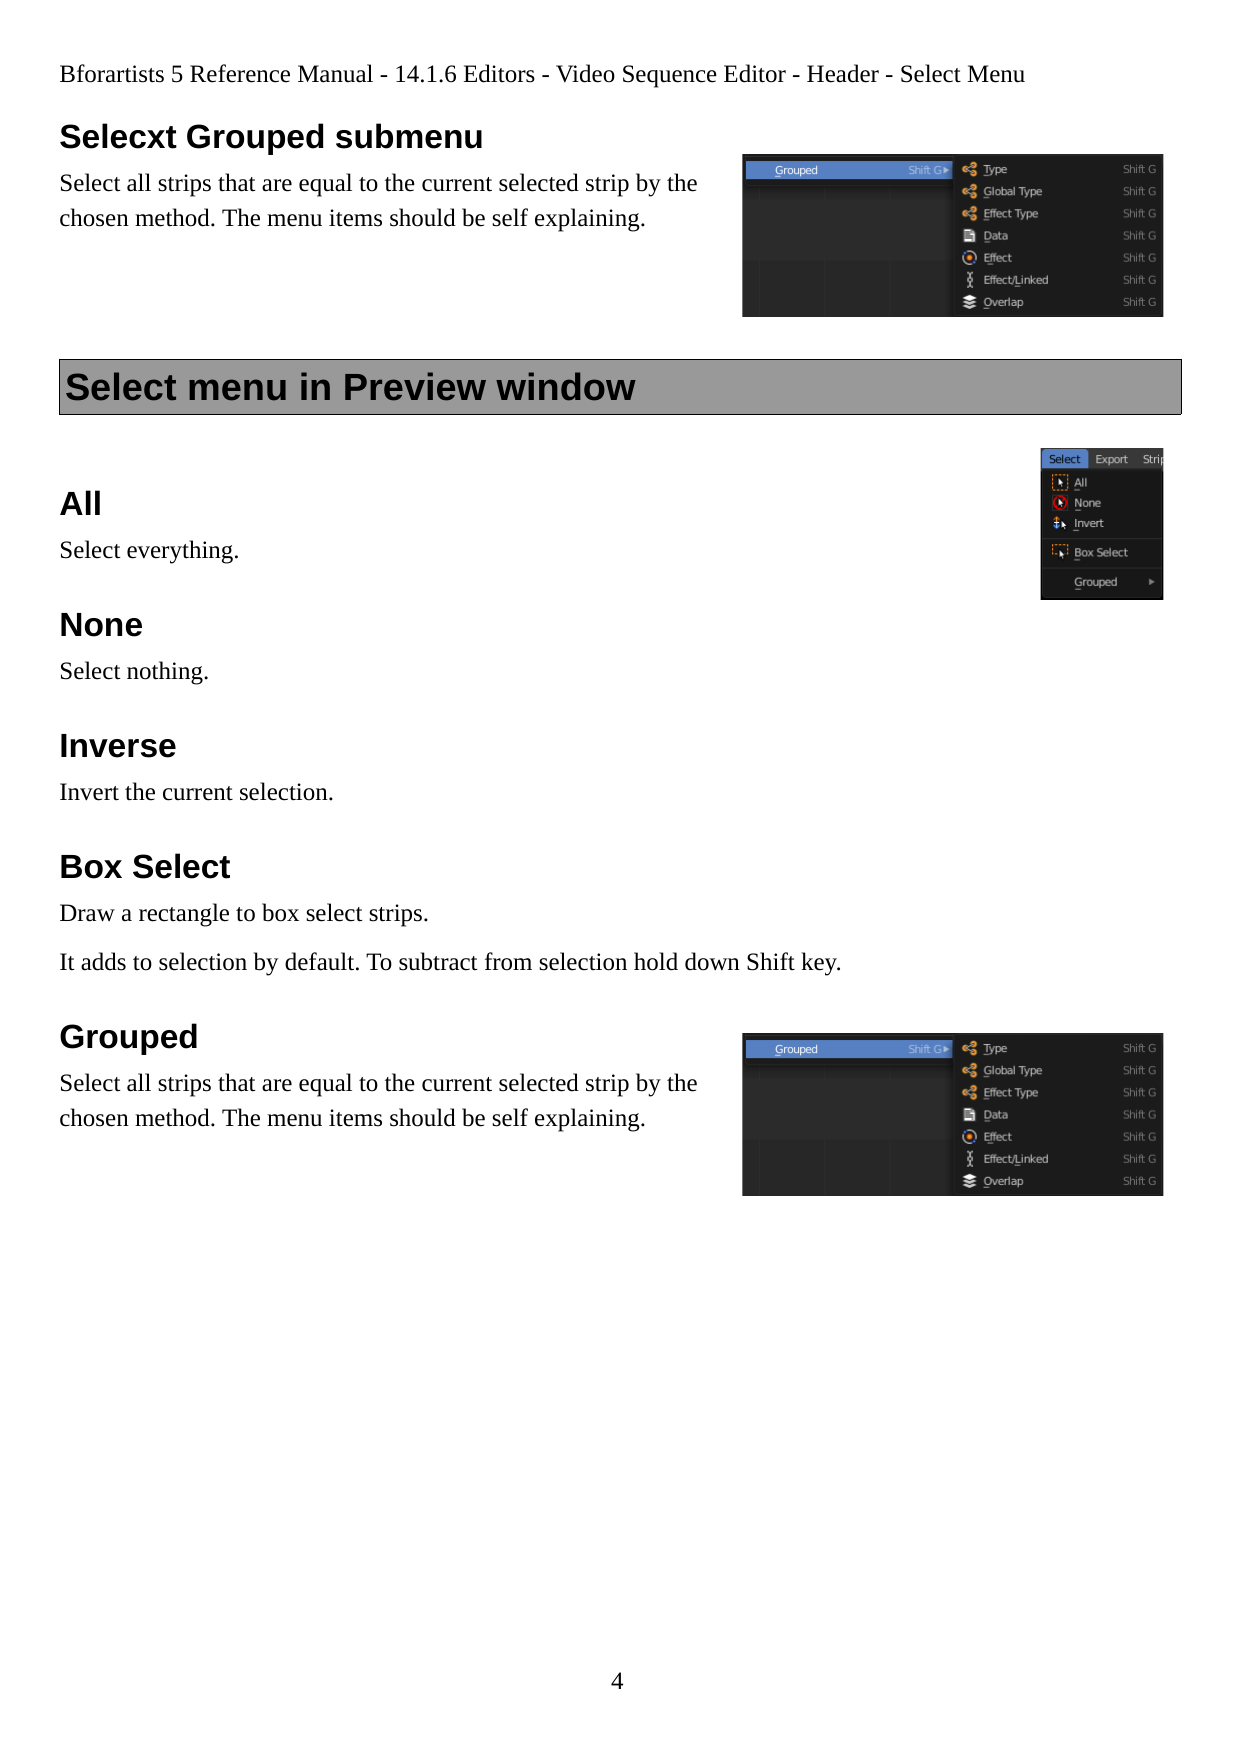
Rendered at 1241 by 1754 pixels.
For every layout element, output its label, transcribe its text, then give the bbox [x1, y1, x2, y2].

text Select everything. [59, 535, 1040, 564]
table_header Select menu in Preview window [60, 360, 1181, 414]
subtitle Grouped [59, 1017, 1181, 1056]
picture [742, 1033, 1164, 1196]
text Draw a rectangle to box select strips. [59, 898, 1181, 927]
picture [742, 154, 1164, 317]
subtitle None [59, 605, 1181, 643]
text Select nothing. [59, 656, 1181, 685]
subtitle Inverse [59, 726, 1181, 764]
picture [1040, 448, 1164, 600]
subtitle All [59, 484, 1040, 522]
text Select all strips that are equal to the current selected strip by the chosen method. The menu items should be self explaining. [59, 168, 742, 232]
text Select all strips that are equal to the current selected strip by the chosen method. The menu items should be self explaining. [59, 1068, 742, 1131]
text It adds to selection by default. To subtract from selection hold down Shift key. [59, 947, 1181, 976]
subtitle Selecxt Grouped submenu [59, 117, 1181, 156]
text [1164, 535, 1181, 564]
text Invert the current selection. [59, 777, 1181, 806]
subtitle Box Select [59, 847, 1181, 886]
subtitle [1164, 484, 1181, 522]
